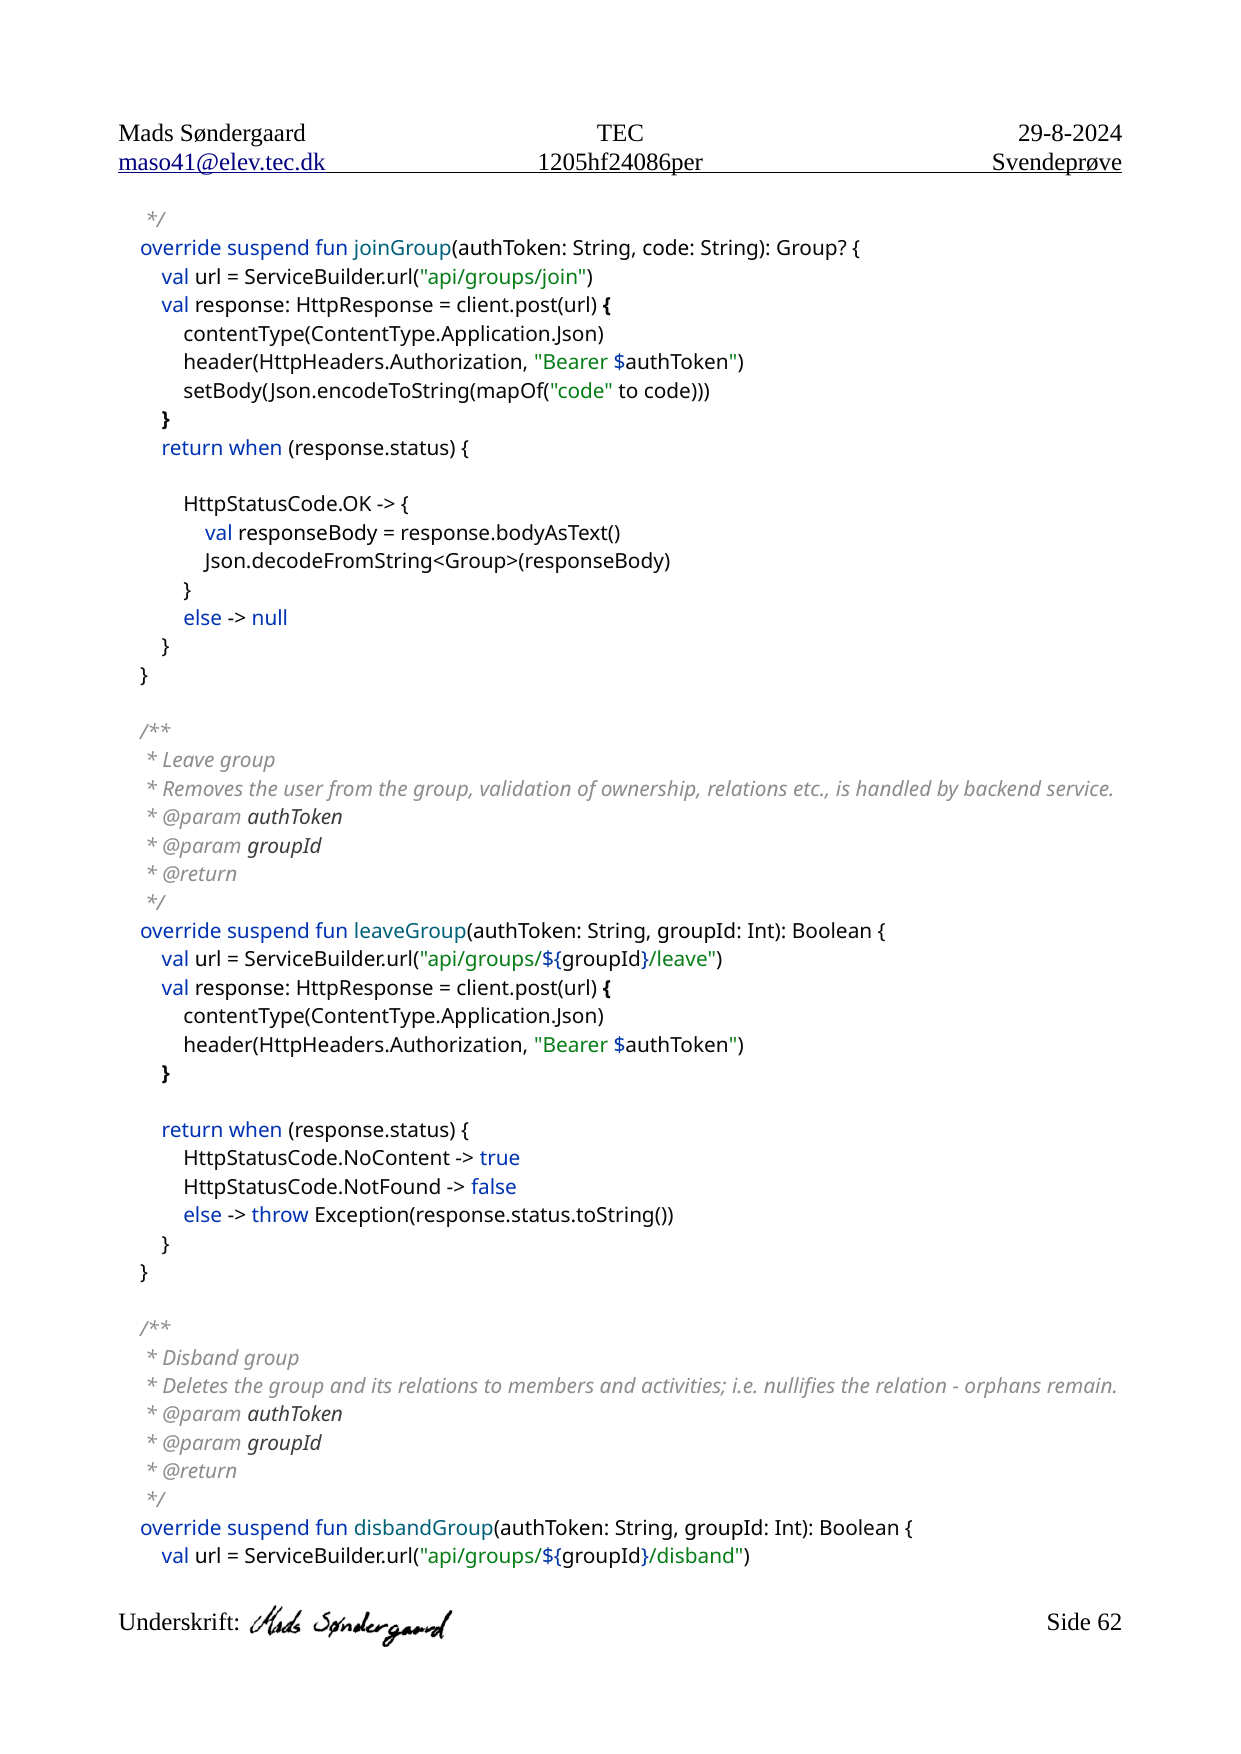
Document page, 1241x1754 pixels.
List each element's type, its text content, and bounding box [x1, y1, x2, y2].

picture [244, 1600, 458, 1647]
text */ override suspend fun joinGroup(authToken: String, code: String): Group? { val url = ServiceBuilder.url("api/groups/join") val response: HttpResponse = client.post(url) { contentType(ContentType.Application.Json) header(HttpHeaders.Authorization, "Bearer $authToken") setBody(Json.encodeToString(mapOf("code" to code))) } return when (response.status) { HttpStatusCode.OK -> { val responseBody = response.bodyAsText() Json.decodeFromString<Group>(responseBody) } else -> null } } /** * Leave group * Removes the user from the group, validation of ownership, relations etc., is handled by backend service. * @param authToken * @param groupId * @return */ override suspend fun leaveGroup(authToken: String, groupId: Int): Boolean { val url = ServiceBuilder.url("api/groups/${groupId}/leave") val response: HttpResponse = client.post(url) { contentType(ContentType.Application.Json) header(HttpHeaders.Authorization, "Bearer $authToken") } return when (response.status) { HttpStatusCode.NoContent -> true HttpStatusCode.NotFound -> false else -> throw Exception(response.status.toString()) } } /** * Disband group * Deletes the group and its relations to members and activities; i.e. nullifies the relation - orphans remain. * @param authToken * @param groupId * @return */ override suspend fun disbandGroup(authToken: String, groupId: Int): Boolean { val url = ServiceBuilder.url("api/groups/${groupId}/disband") [118, 205, 1122, 1570]
